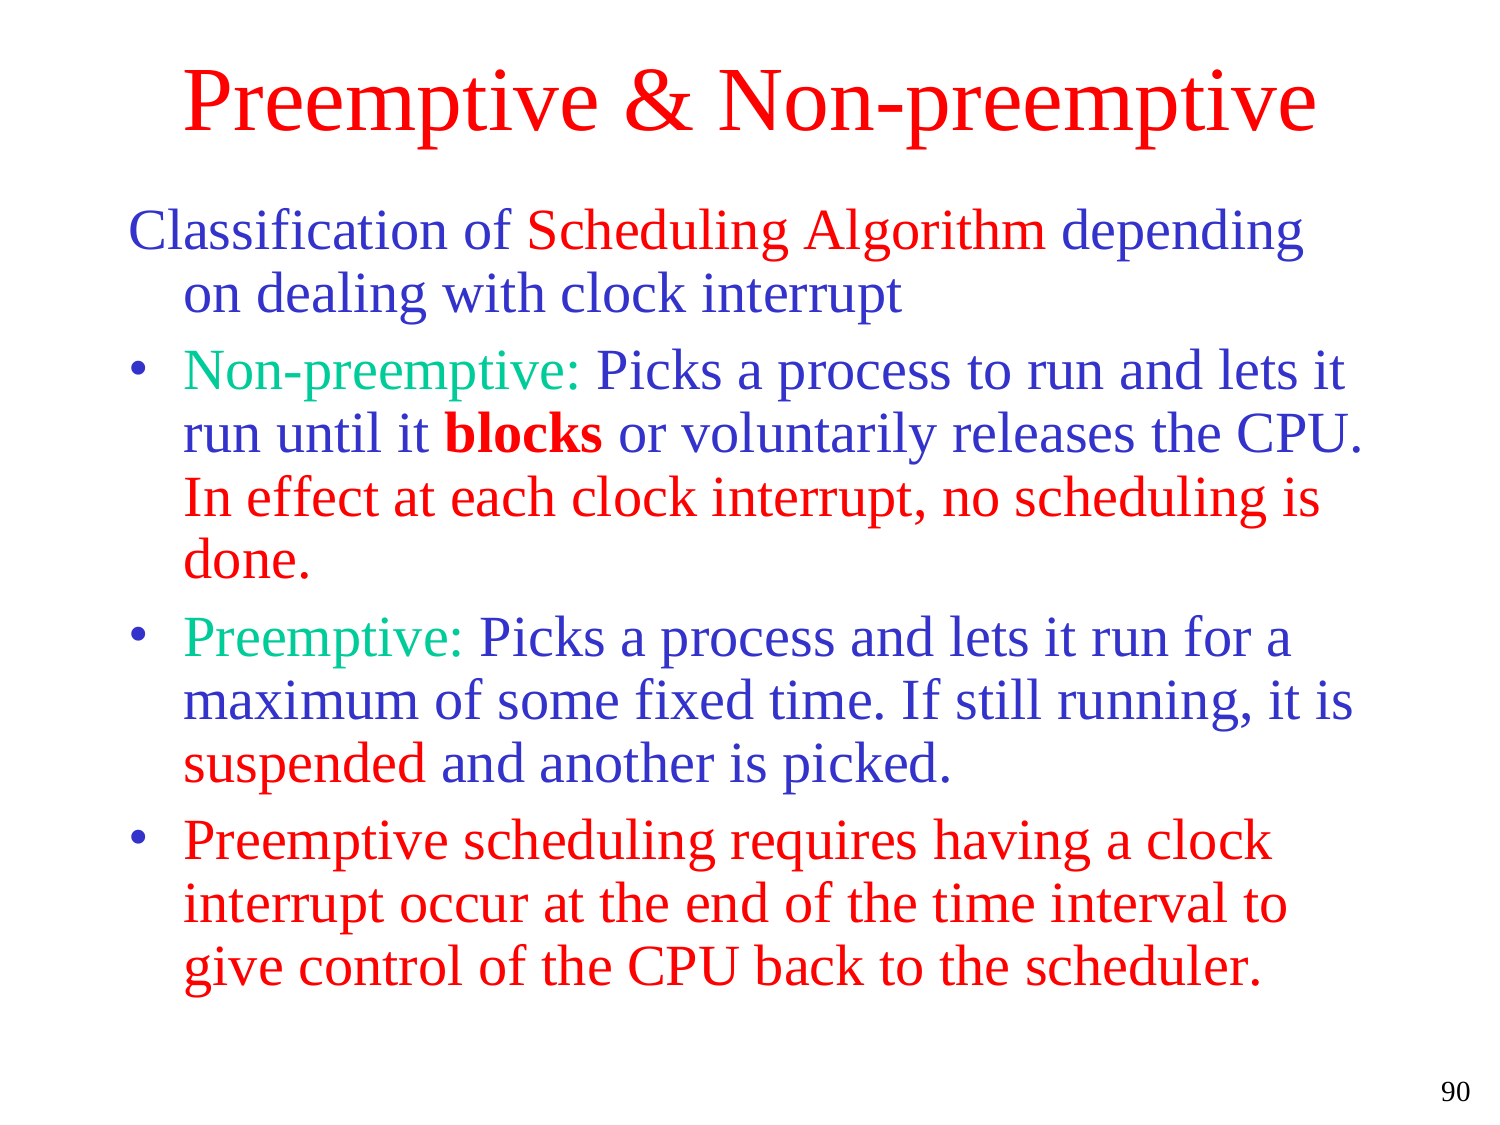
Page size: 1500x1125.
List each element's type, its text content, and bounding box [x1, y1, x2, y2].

text_box Preemptive & Non-preemptive [34, 0, 1469, 188]
text_box Classification of Scheduling Algorithm depending on dealing with clock interrupt Non-preemptive: Picks a process to run and lets it run until it blocks or voluntarily releases the CPU. In effect at each clock interrupt, no scheduling is done. Preemptive: Picks a process and lets it run for a maximum of some fixed time. If still running, it is suspended and another is picked. Preemptive scheduling requires having a clock interrupt occur at the end of the time interval to give control of the CPU back to the scheduler. [112, 191, 1388, 1075]
text_box [1404, 1064, 1486, 1125]
